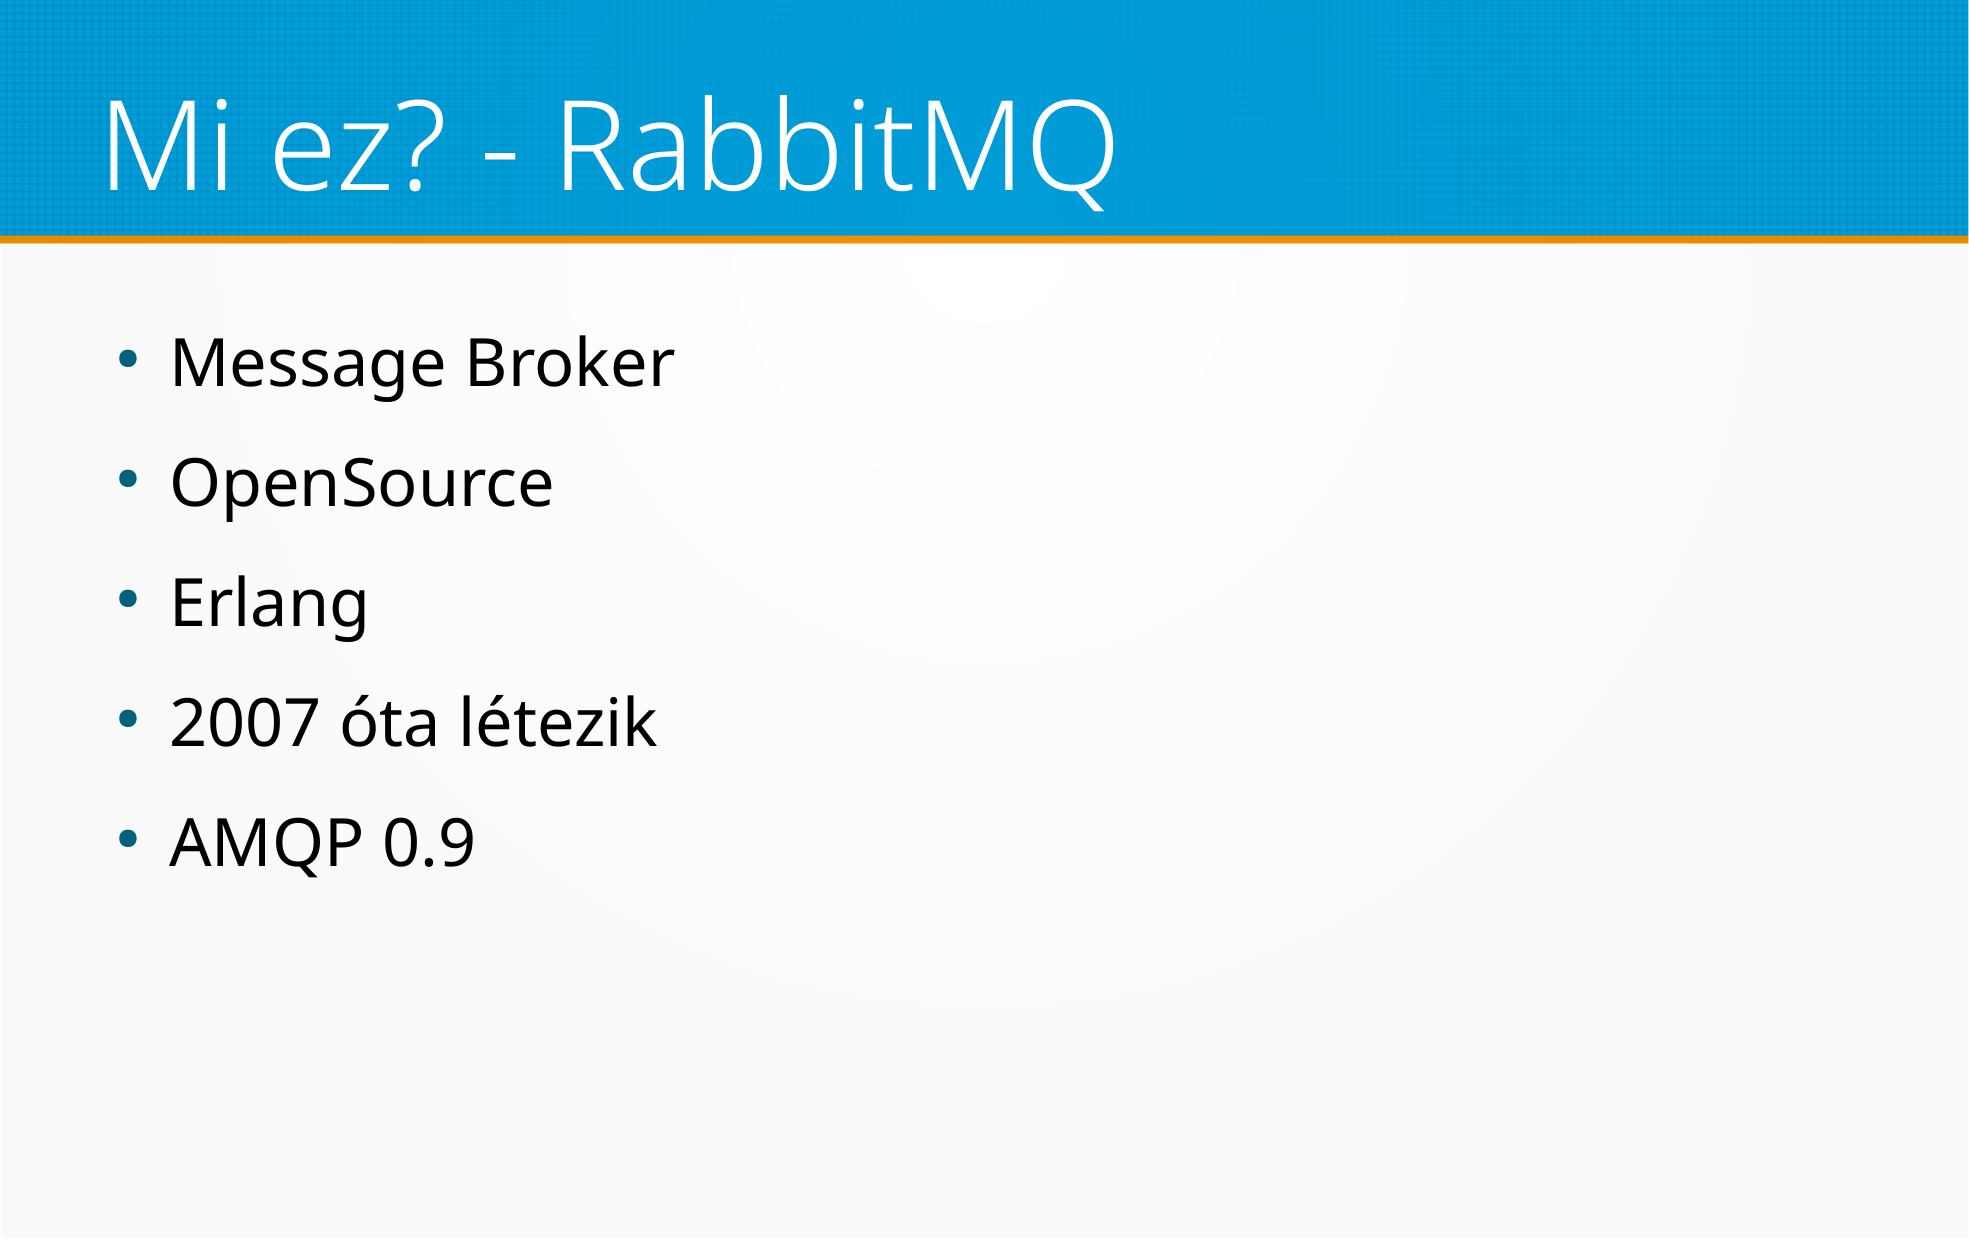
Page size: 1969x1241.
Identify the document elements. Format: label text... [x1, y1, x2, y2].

list Message Broker OpenSource Erlang 2007 óta létezik AMQP 0.9 [98, 315, 1861, 1081]
picture [0, 236, 1969, 1241]
title Mi ez? - RabbitMQ [98, 19, 1870, 227]
